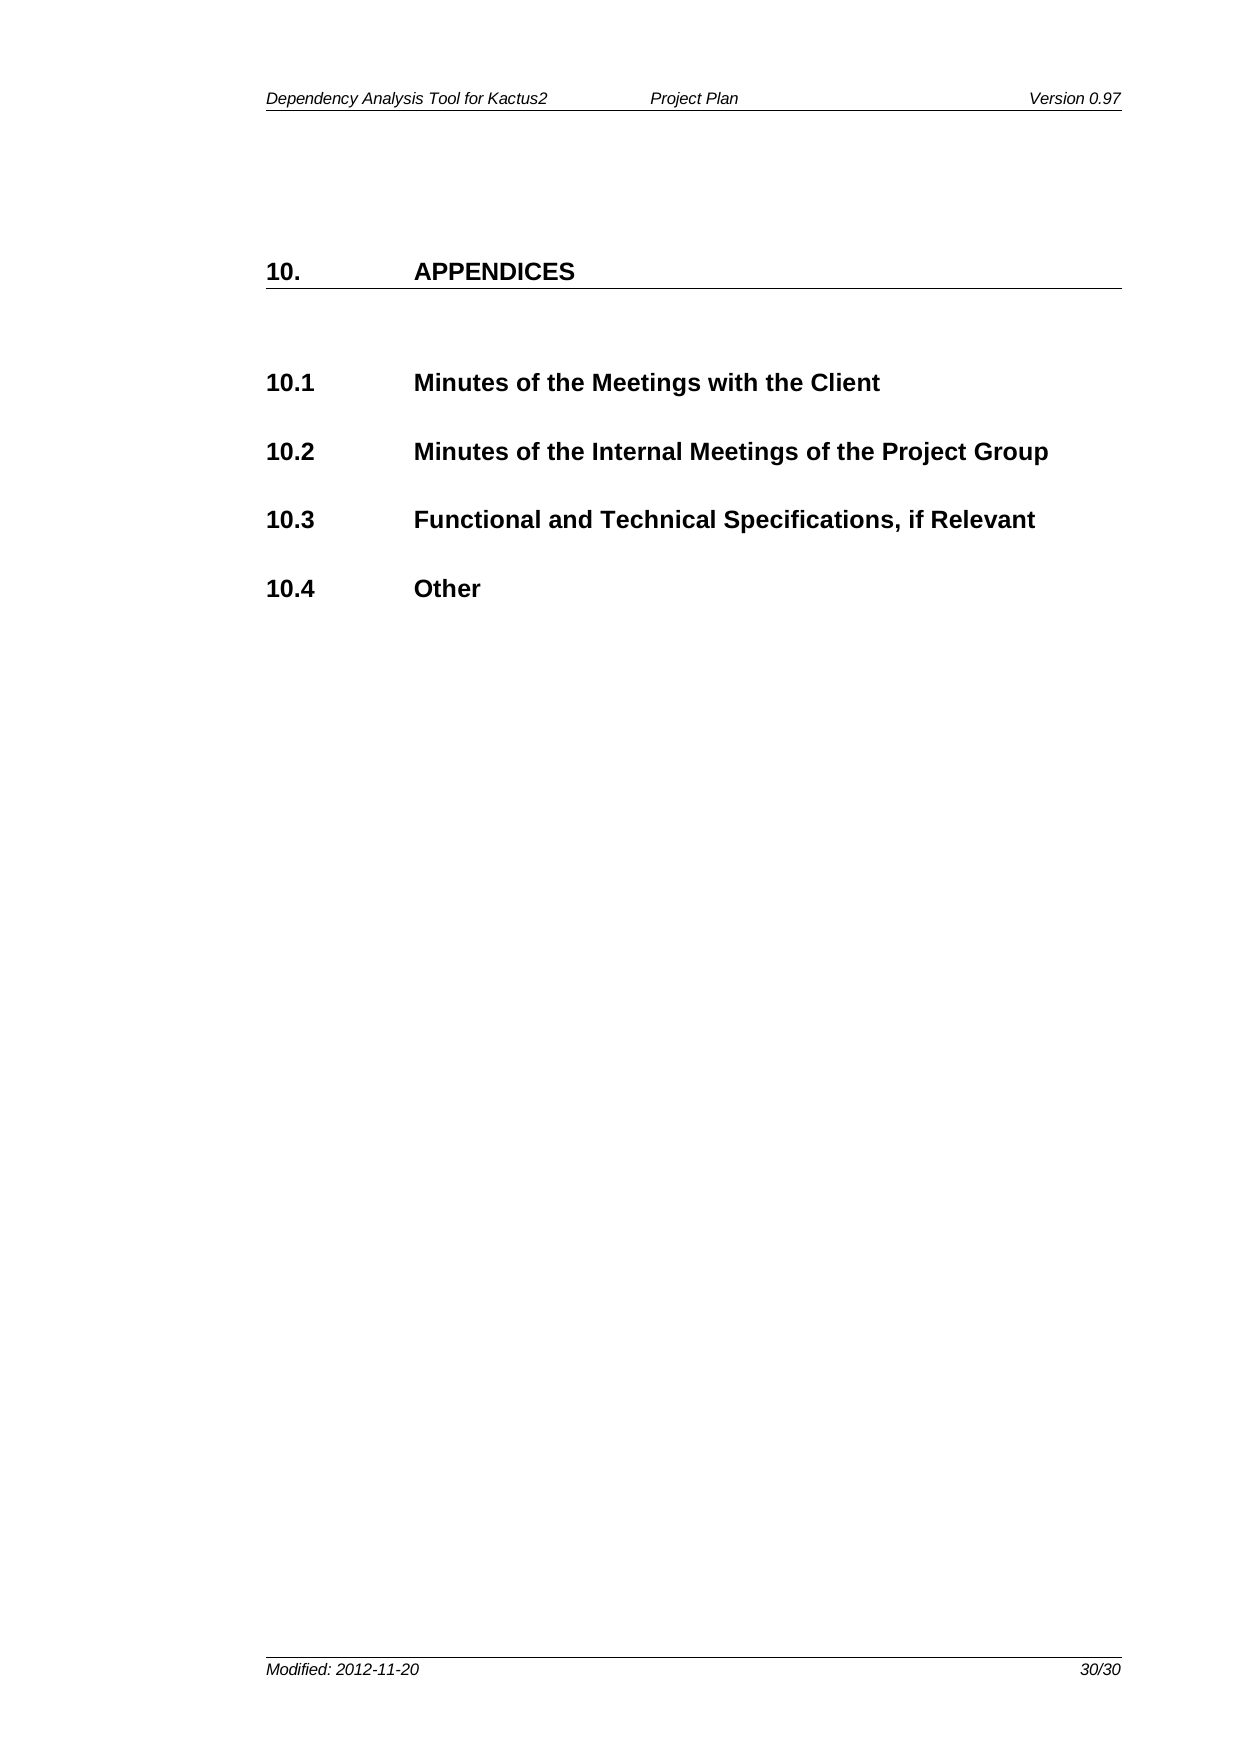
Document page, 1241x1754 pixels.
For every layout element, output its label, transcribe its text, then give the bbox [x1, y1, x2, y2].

subtitle Appendices [266, 257, 1122, 288]
subtitle Minutes of the Internal Meetings of the Project Group [266, 436, 1122, 465]
subtitle Minutes of the Meetings with the Client [266, 368, 1122, 397]
subtitle Functional and Technical Specifications, if Relevant [266, 505, 1122, 534]
subtitle Other [266, 573, 1122, 602]
